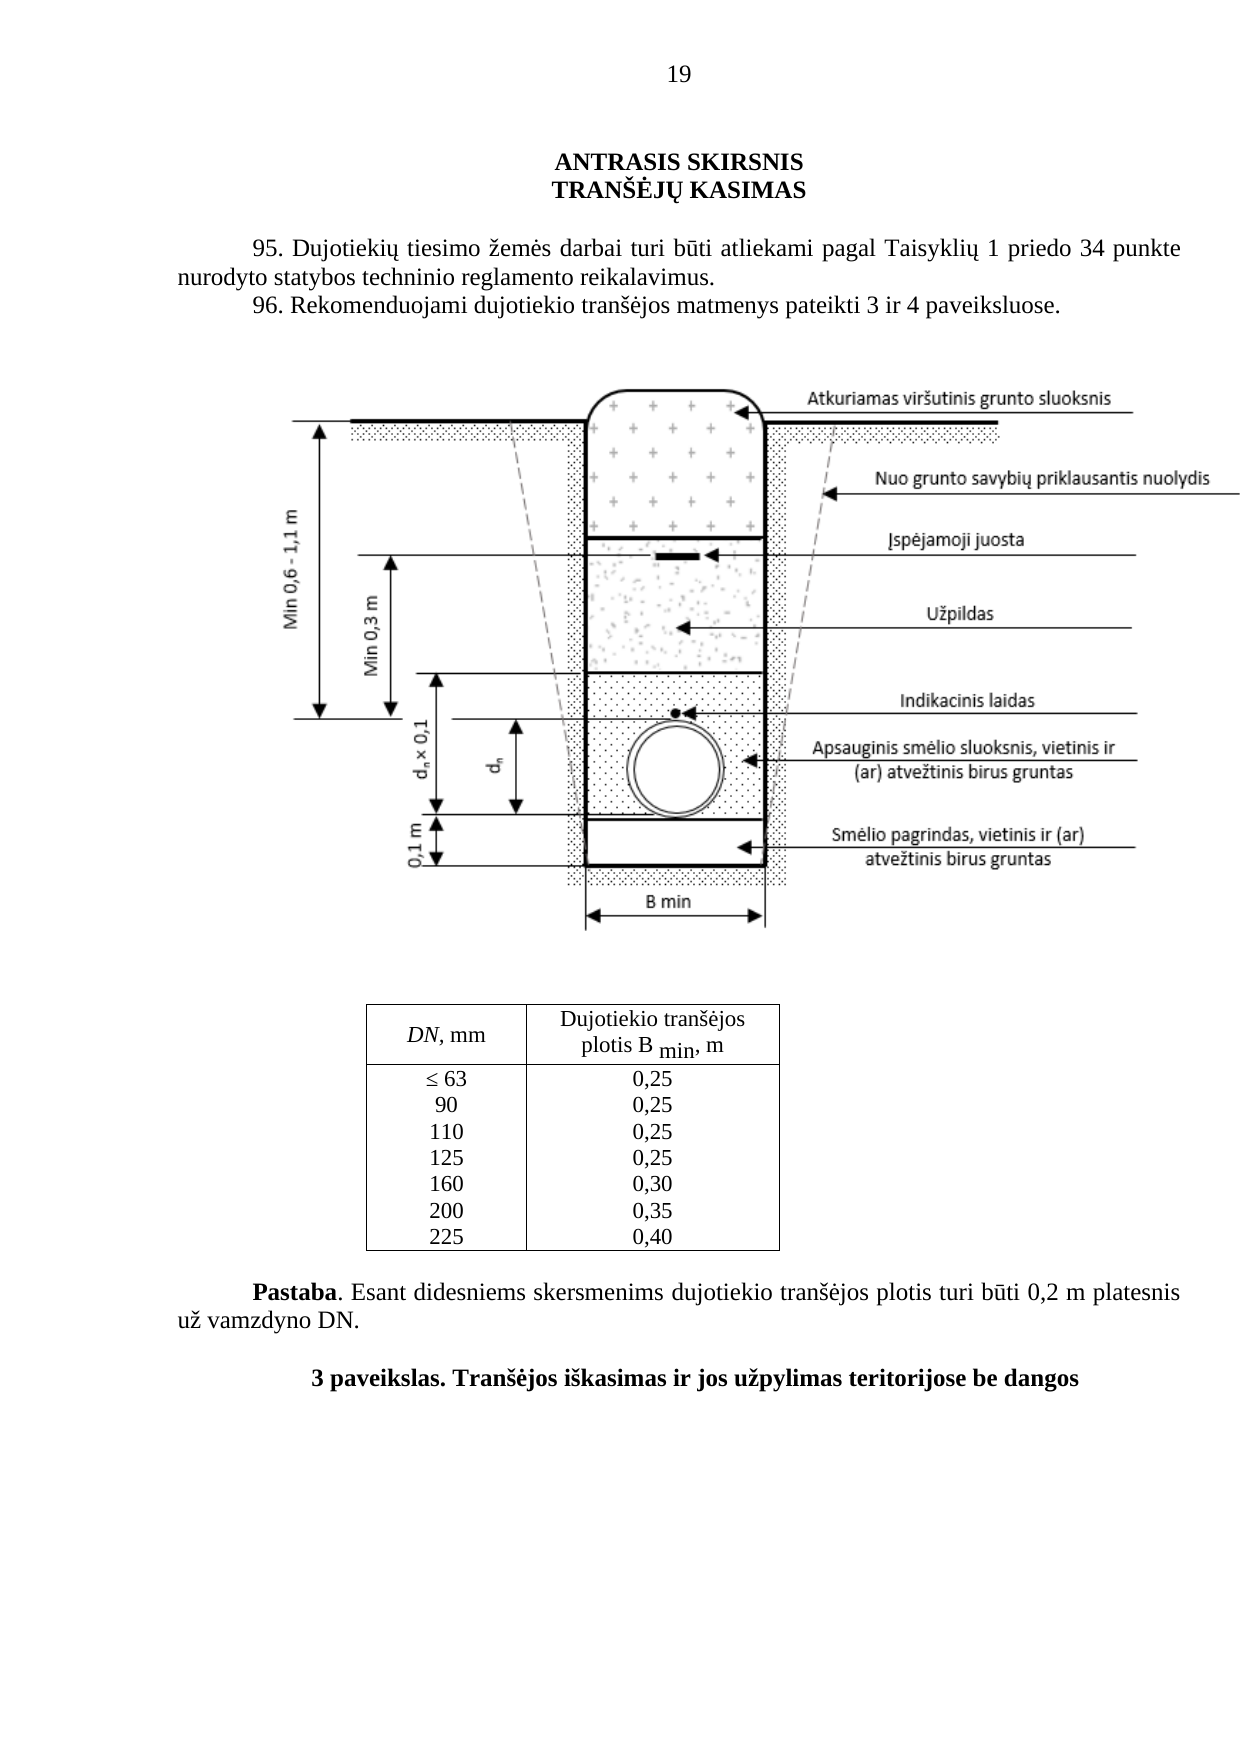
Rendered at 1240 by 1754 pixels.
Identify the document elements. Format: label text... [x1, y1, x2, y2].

table_header DN, mm [367, 1005, 526, 1064]
table_cell 0,30 [527, 1170, 779, 1197]
text 3 paveikslas. Tranšėjos iškasimas ir jos užpylimas teritorijose be dangos [177, 1363, 1181, 1392]
table_cell 125 [367, 1144, 526, 1170]
table_cell 110 [367, 1118, 526, 1144]
table_cell 0,35 [527, 1197, 779, 1223]
table_cell 200 [367, 1197, 526, 1223]
text ANTRASIS SKIRSNIS [177, 147, 1181, 176]
table_cell ≤ 63 [367, 1065, 526, 1091]
table_cell 90 [367, 1091, 526, 1118]
text 96. Rekomenduojami dujotiekio tranšėjos matmenys pateikti 3 ir 4 paveiksluose. [177, 291, 1181, 319]
table_cell 225 [367, 1223, 526, 1249]
text TRANŠĖJŲ KASIMAS [177, 176, 1181, 204]
table_cell 0,25 [527, 1118, 779, 1144]
table_header Dujotiekio tranšėjos plotis B min, m [527, 1005, 779, 1064]
table_cell 160 [367, 1170, 526, 1197]
table_cell 0,25 [527, 1091, 779, 1118]
text Pastaba. Esant didesniems skersmenims dujotiekio tranšėjos plotis turi būti 0,2 m platesnis už vamzdyno DN. [177, 1277, 1181, 1334]
table_cell 0,25 [527, 1144, 779, 1170]
table_cell 0,25 [527, 1065, 779, 1091]
table_cell 0,40 [527, 1223, 779, 1249]
text 95. Dujotiekių tiesimo žemės darbai turi būti atliekami pagal Taisyklių 1 priedo 34 punkte nurodyto statybos techninio reglamento reikalavimus. [177, 233, 1181, 291]
